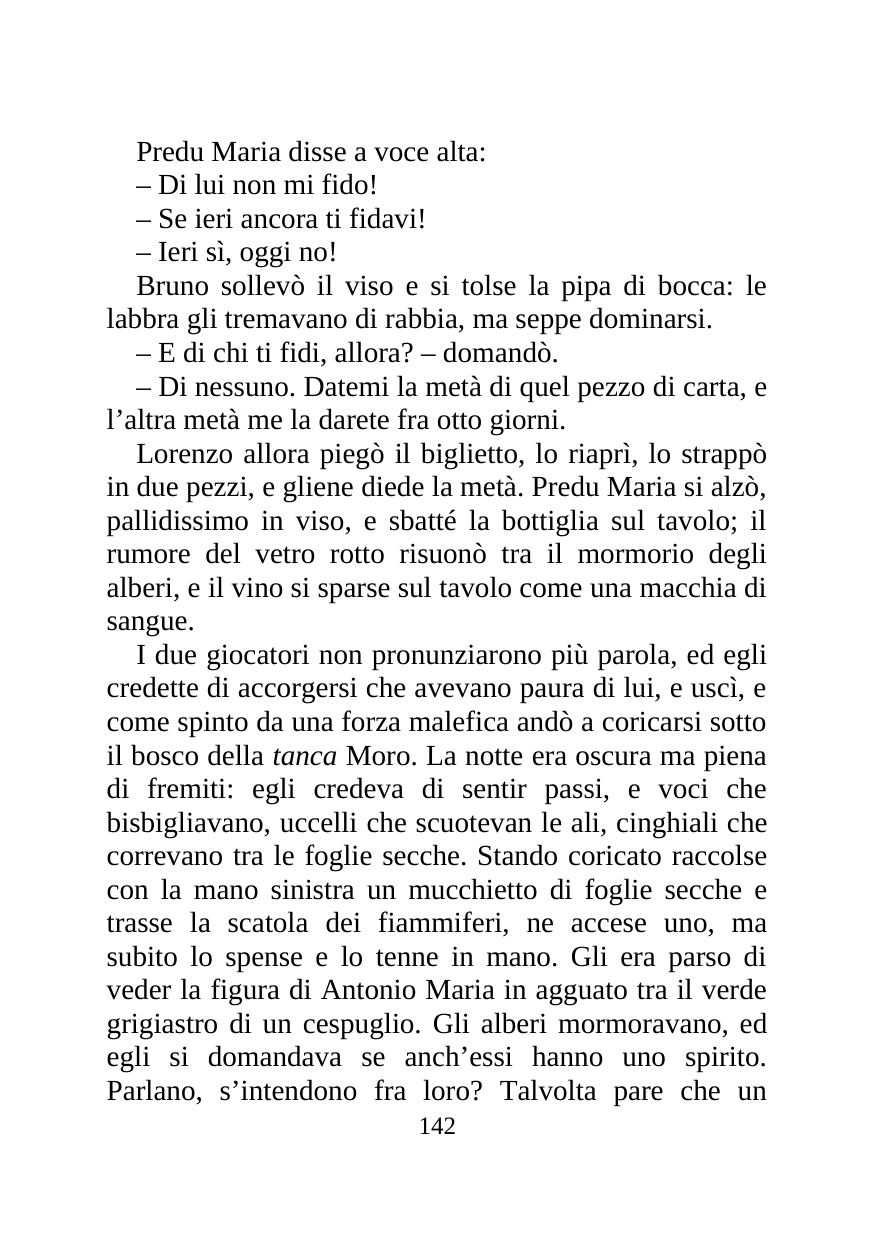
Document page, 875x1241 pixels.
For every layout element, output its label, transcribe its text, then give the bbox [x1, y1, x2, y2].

text Predu Maria disse a voce alta: [106, 134, 768, 167]
text – Di lui non mi fido! [106, 167, 768, 201]
text I due giocatori non pronunziarono più parola, ed egli credette di accorgersi che avevano paura di lui, e uscì, e come spinto da una forza malefica andò a coricarsi sotto il bosco della tanca Moro. La notte era oscura ma piena di fremiti: egli credeva di sentir passi, e voci che bisbigliavano, uccelli che scuotevan le ali, cinghiali che correvano tra le foglie secche. Stando coricato raccolse con la mano sinistra un mucchietto di foglie secche e trasse la scatola dei fiammiferi, ne accese uno, ma subito lo spense e lo tenne in mano. Gli era parso di veder la figura di Antonio Maria in agguato tra il verde grigiastro di un cespuglio. Gli alberi mormoravano, ed egli si domandava se anch’essi hanno uno spirito. Parlano, s’intendono fra loro? Talvolta pare che un [106, 637, 768, 1107]
text Bruno sollevò il viso e si tolse la pipa di bocca: le labbra gli tremavano di rabbia, ma seppe dominarsi. [106, 268, 768, 335]
text – Se ieri ancora ti fidavi! [106, 201, 768, 234]
text – Ieri sì, oggi no! [106, 234, 768, 268]
text Lorenzo allora piegò il biglietto, lo riaprì, lo strappò in due pezzi, e gliene diede la metà. Predu Maria si alzò, pallidissimo in viso, e sbatté la bottiglia sul tavolo; il rumore del vetro rotto risuonò tra il mormorio degli alberi, e il vino si sparse sul tavolo come una macchia di sangue. [106, 436, 768, 637]
text – Di nessuno. Datemi la metà di quel pezzo di carta, e l’altra metà me la darete fra otto giorni. [106, 369, 768, 436]
text – E di chi ti fidi, allora? – domandò. [106, 335, 768, 369]
